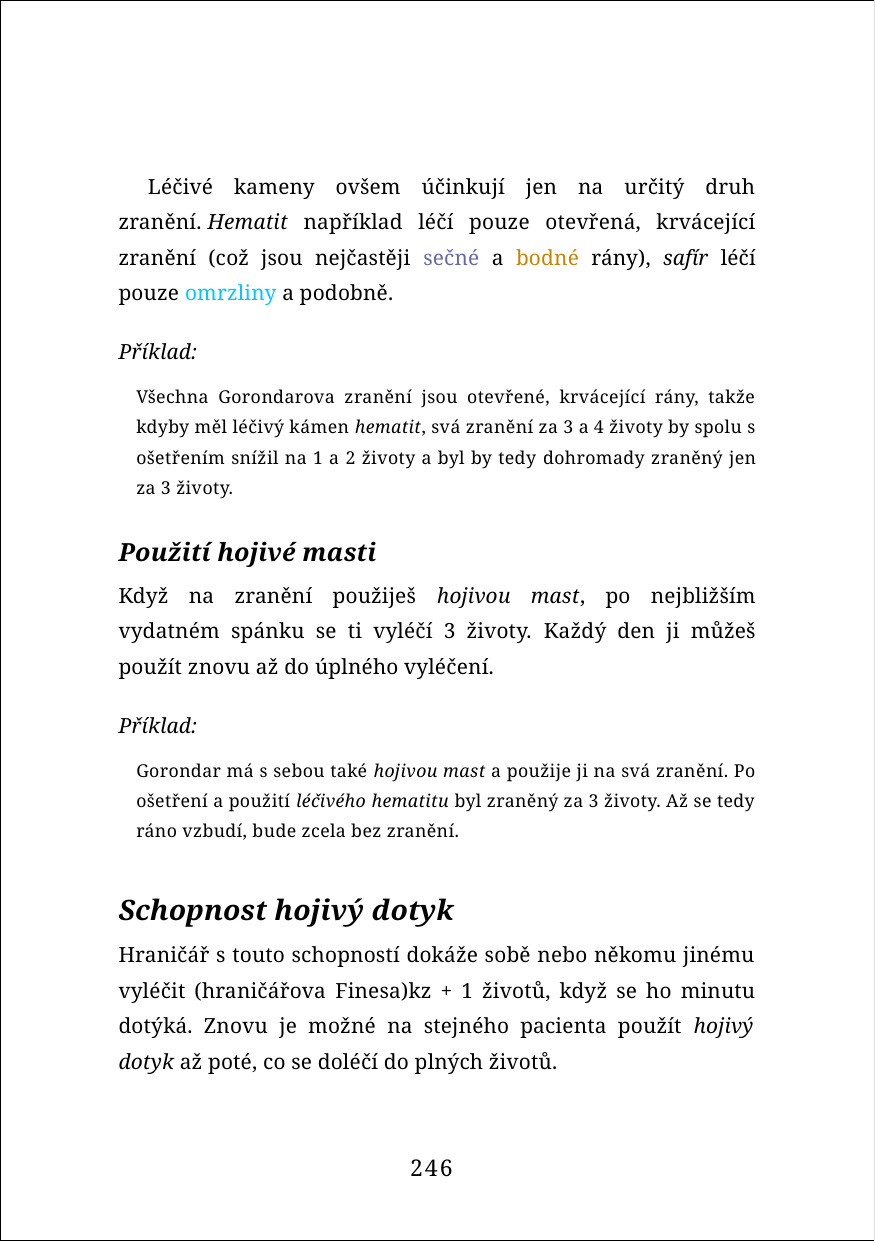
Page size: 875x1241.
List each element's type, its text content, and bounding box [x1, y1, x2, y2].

text Všechna Gorondarova zranění jsou otevřené, krvácející rány, takže kdyby měl léčivý kámen hematit, svá zranění za 3 a 4 životy by spolu s ošetřením snížil na 1 a 2 životy a byl by tedy dohromady zraněný jen za 3 životy. [136, 385, 756, 499]
subtitle Schopnost hojivý dotyk [118, 890, 756, 929]
text Příklad: [118, 337, 756, 366]
text Léčivé kameny ovšem účinkují jen na určitý druh zranění. Hematit například léčí pouze otevřená, krvácející zranění (což jsou nejčastěji sečné a bodné rány), safír léčí pouze omrzliny a podobně. [118, 172, 756, 307]
subtitle Použití hojivé masti [118, 535, 756, 569]
text Gorondar má s sebou také hojivou mast a použije ji na svá zranění. Po ošetření a použití léčivého hematitu byl zraněný za 3 životy. Až se tedy ráno vzbudí, bude zcela bez zranění. [136, 758, 756, 843]
text Když na zranění použiješ hojivou mast, po nejbližším vydatném spánku se ti vyléčí 3 životy. Každý den ji můžeš použít znovu až do úplného vyléčení. [118, 581, 756, 680]
text Příklad: [118, 711, 756, 739]
text Hraničář s touto schopností dokáže sobě nebo někomu jinému vyléčit (hraničářova Finesa)kz + 1 životů, když se ho minutu dotýká. Znovu je možné na stejného pacienta použít hojivý dotyk až poté, co se doléčí do plných životů. [118, 941, 756, 1076]
